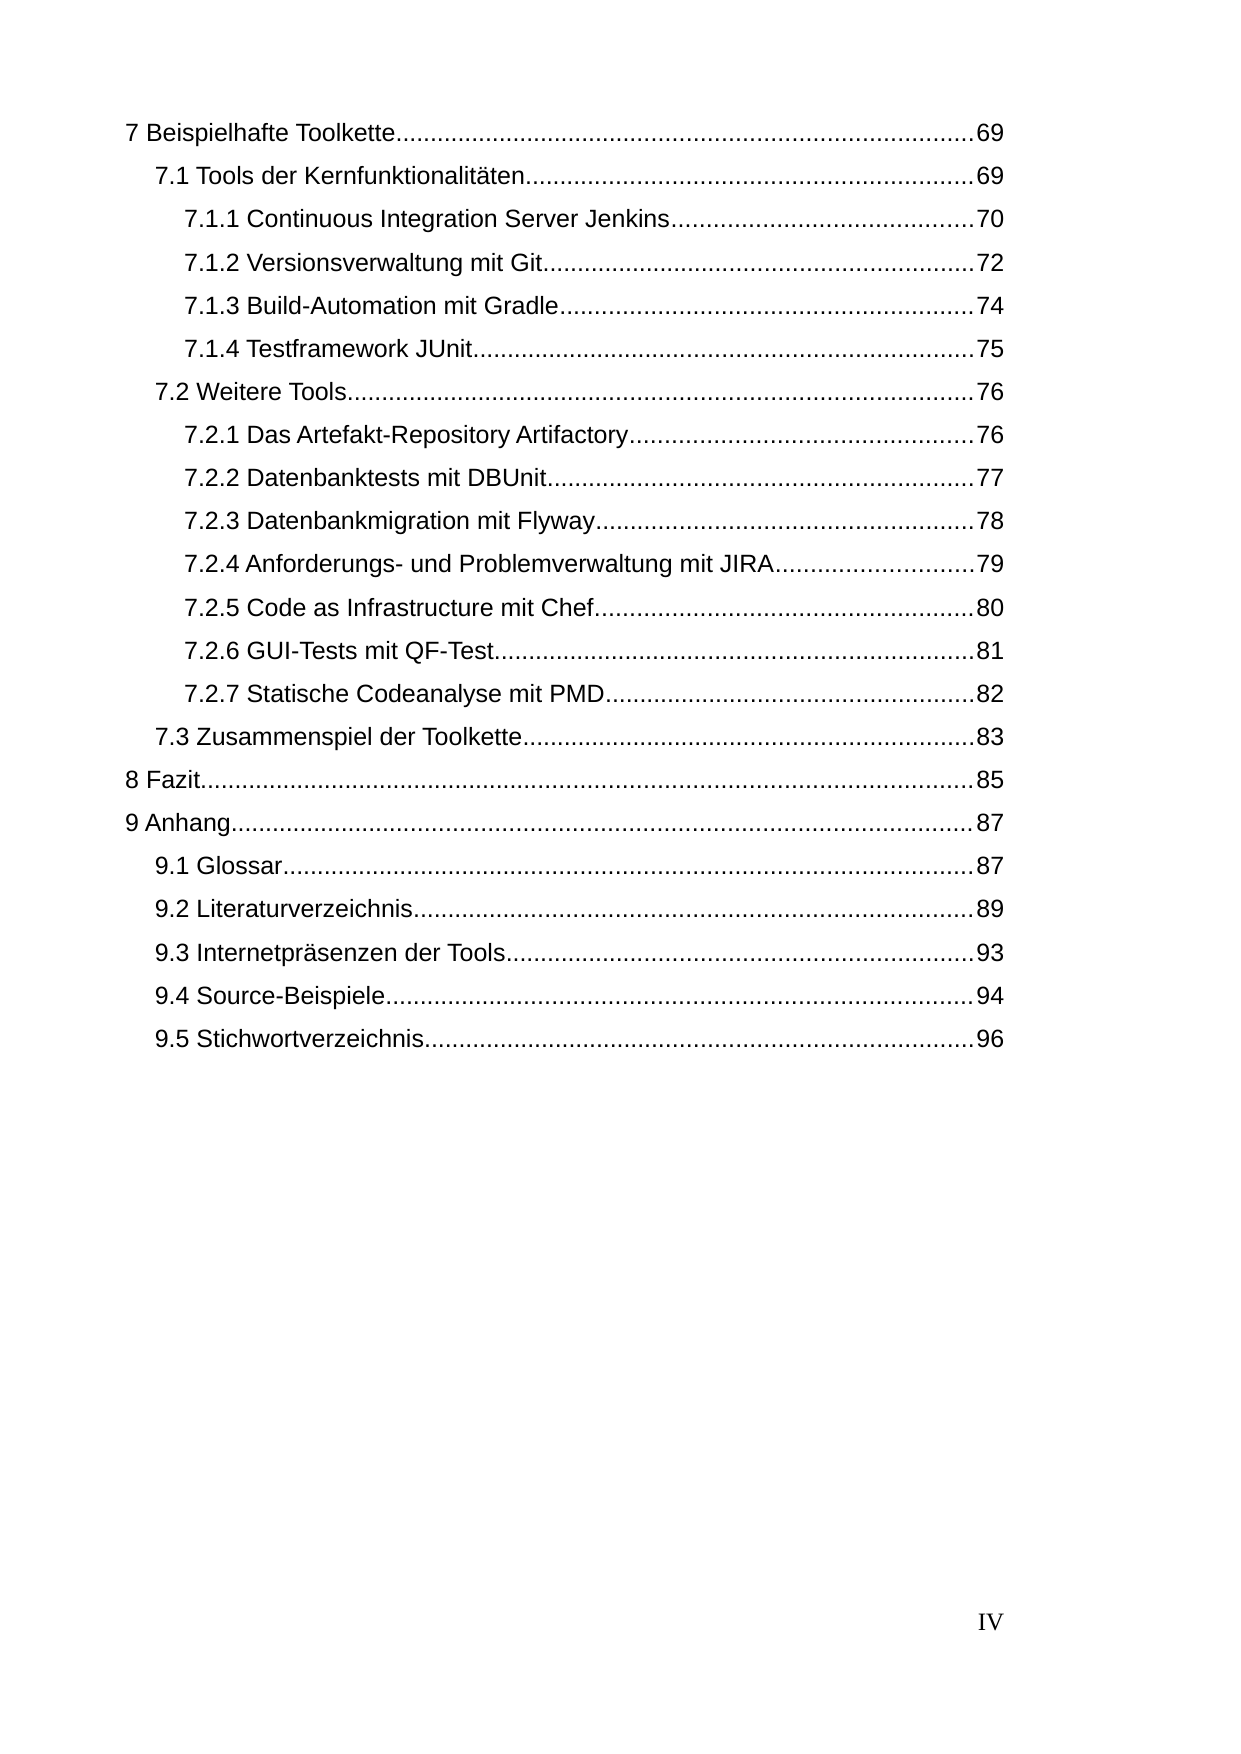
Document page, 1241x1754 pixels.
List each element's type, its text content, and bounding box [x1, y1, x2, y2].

text 9.4 Source-Beispiele 94 [148, 981, 1004, 1009]
text 7.2.6 GUI-Tests mit QF-Test 81 [177, 636, 1004, 664]
text 7.1.4 Testframework JUnit 75 [177, 334, 1004, 362]
text 8 Fazit 85 [118, 765, 1004, 794]
text 7.1.2 Versionsverwaltung mit Git 72 [177, 247, 1004, 276]
text 9 Anhang 87 [118, 808, 1004, 837]
text 9.3 Internetpräsenzen der Tools 93 [148, 937, 1004, 966]
text 7.1.1 Continuous Integration Server Jenkins 70 [177, 204, 1004, 233]
text 9.2 Literaturverzeichnis 89 [148, 894, 1004, 923]
text 7.3 Zusammenspiel der Toolkette 83 [148, 722, 1004, 751]
text 7.2.7 Statische Codeanalyse mit PMD 82 [177, 679, 1004, 707]
text 7.2.5 Code as Infrastructure mit Chef 80 [177, 592, 1004, 621]
text 9.5 Stichwortverzeichnis 96 [148, 1024, 1004, 1052]
text 7.2.2 Datenbanktests mit DBUnit 77 [177, 463, 1004, 492]
text 7.1 Tools der Kernfunktionalitäten 69 [148, 161, 1004, 190]
text 7.2.3 Datenbankmigration mit Flyway 78 [177, 506, 1004, 535]
text 7.2 Weitere Tools 76 [148, 377, 1004, 406]
text 7 Beispielhafte Toolkette 69 [118, 118, 1004, 147]
text 7.2.4 Anforderungs- und Problemverwaltung mit JIRA 79 [177, 549, 1004, 578]
text 7.1.3 Build-Automation mit Gradle 74 [177, 291, 1004, 319]
text 9.1 Glossar 87 [148, 851, 1004, 880]
text 7.2.1 Das Artefakt-Repository Artifactory 76 [177, 420, 1004, 449]
